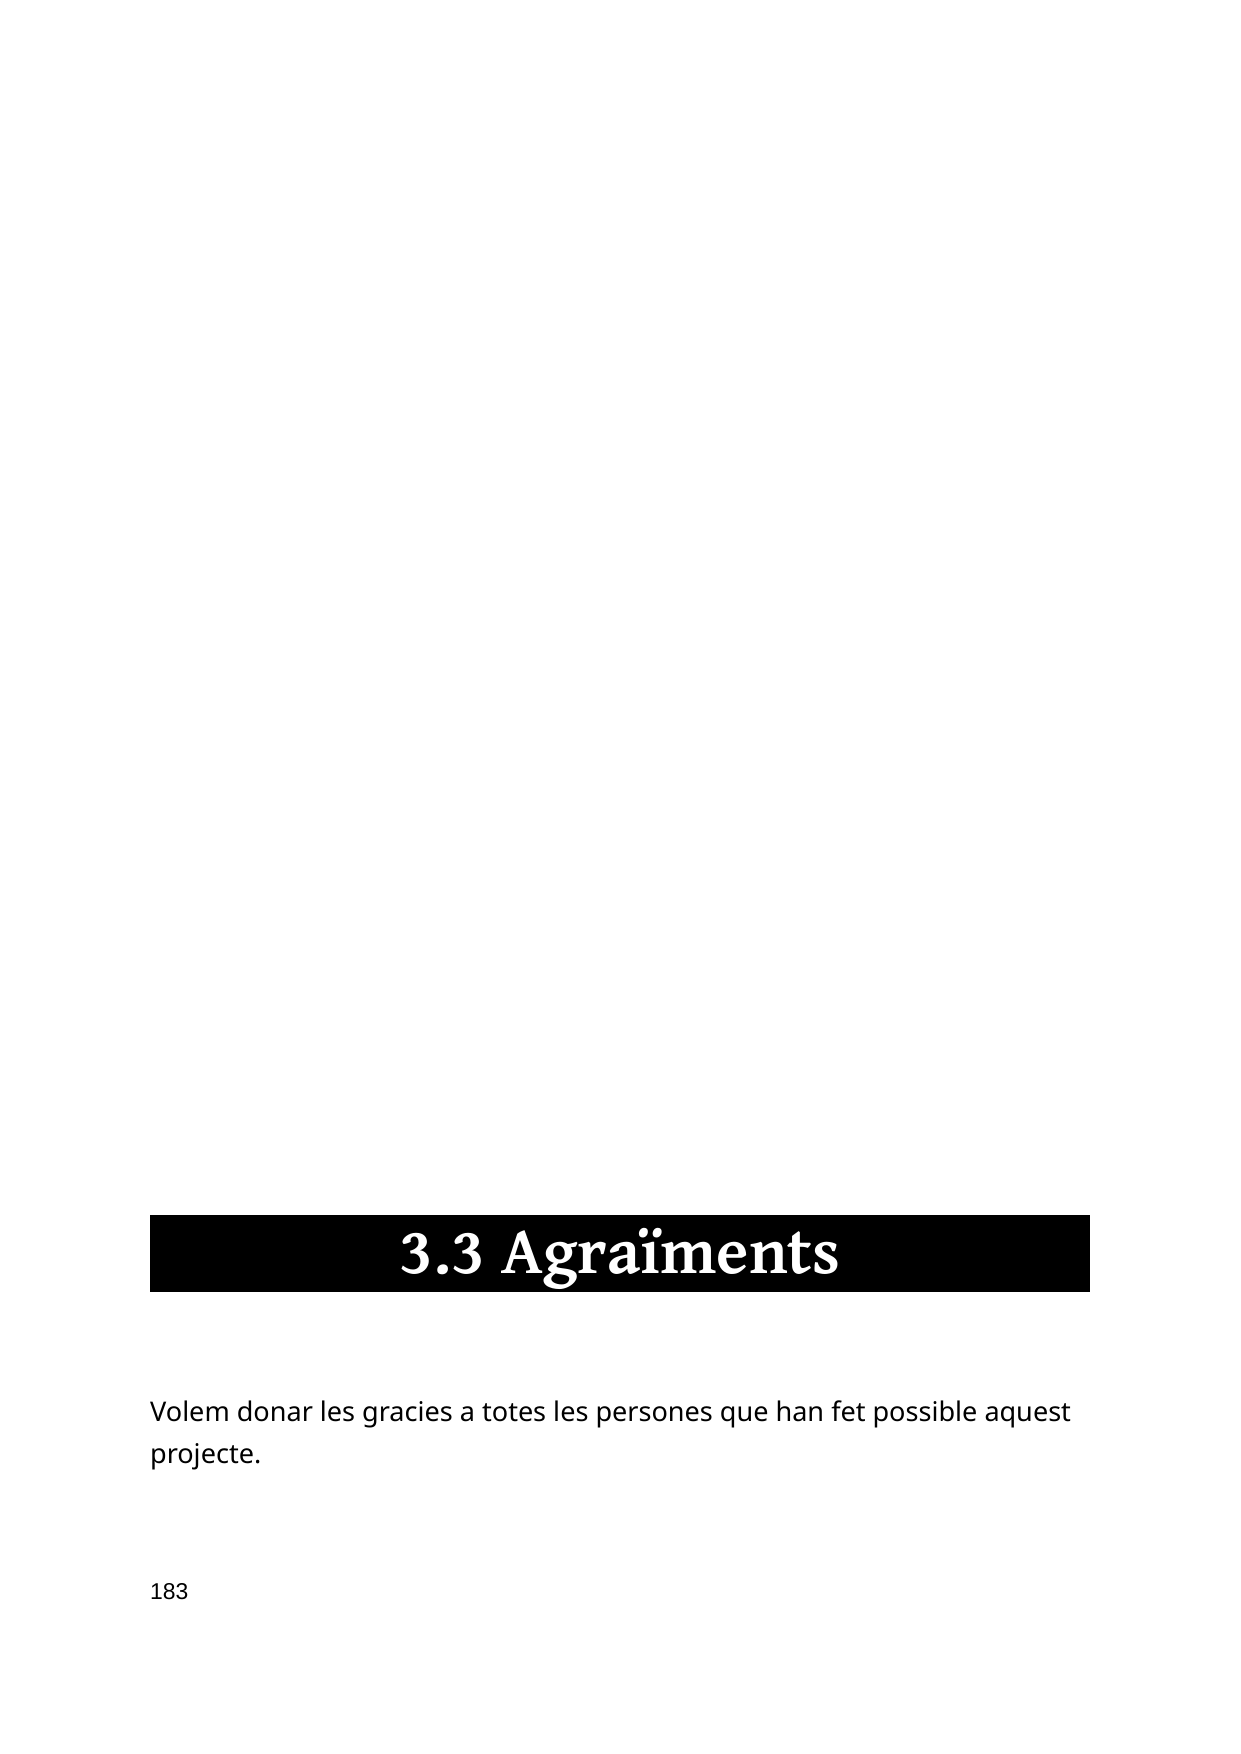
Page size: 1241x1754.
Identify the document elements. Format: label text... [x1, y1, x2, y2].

text 3.3 Agraïments [150, 1215, 1090, 1292]
text Volem donar les gracies a totes les persones que han fet possible aquest projecte. [150, 1392, 1090, 1472]
